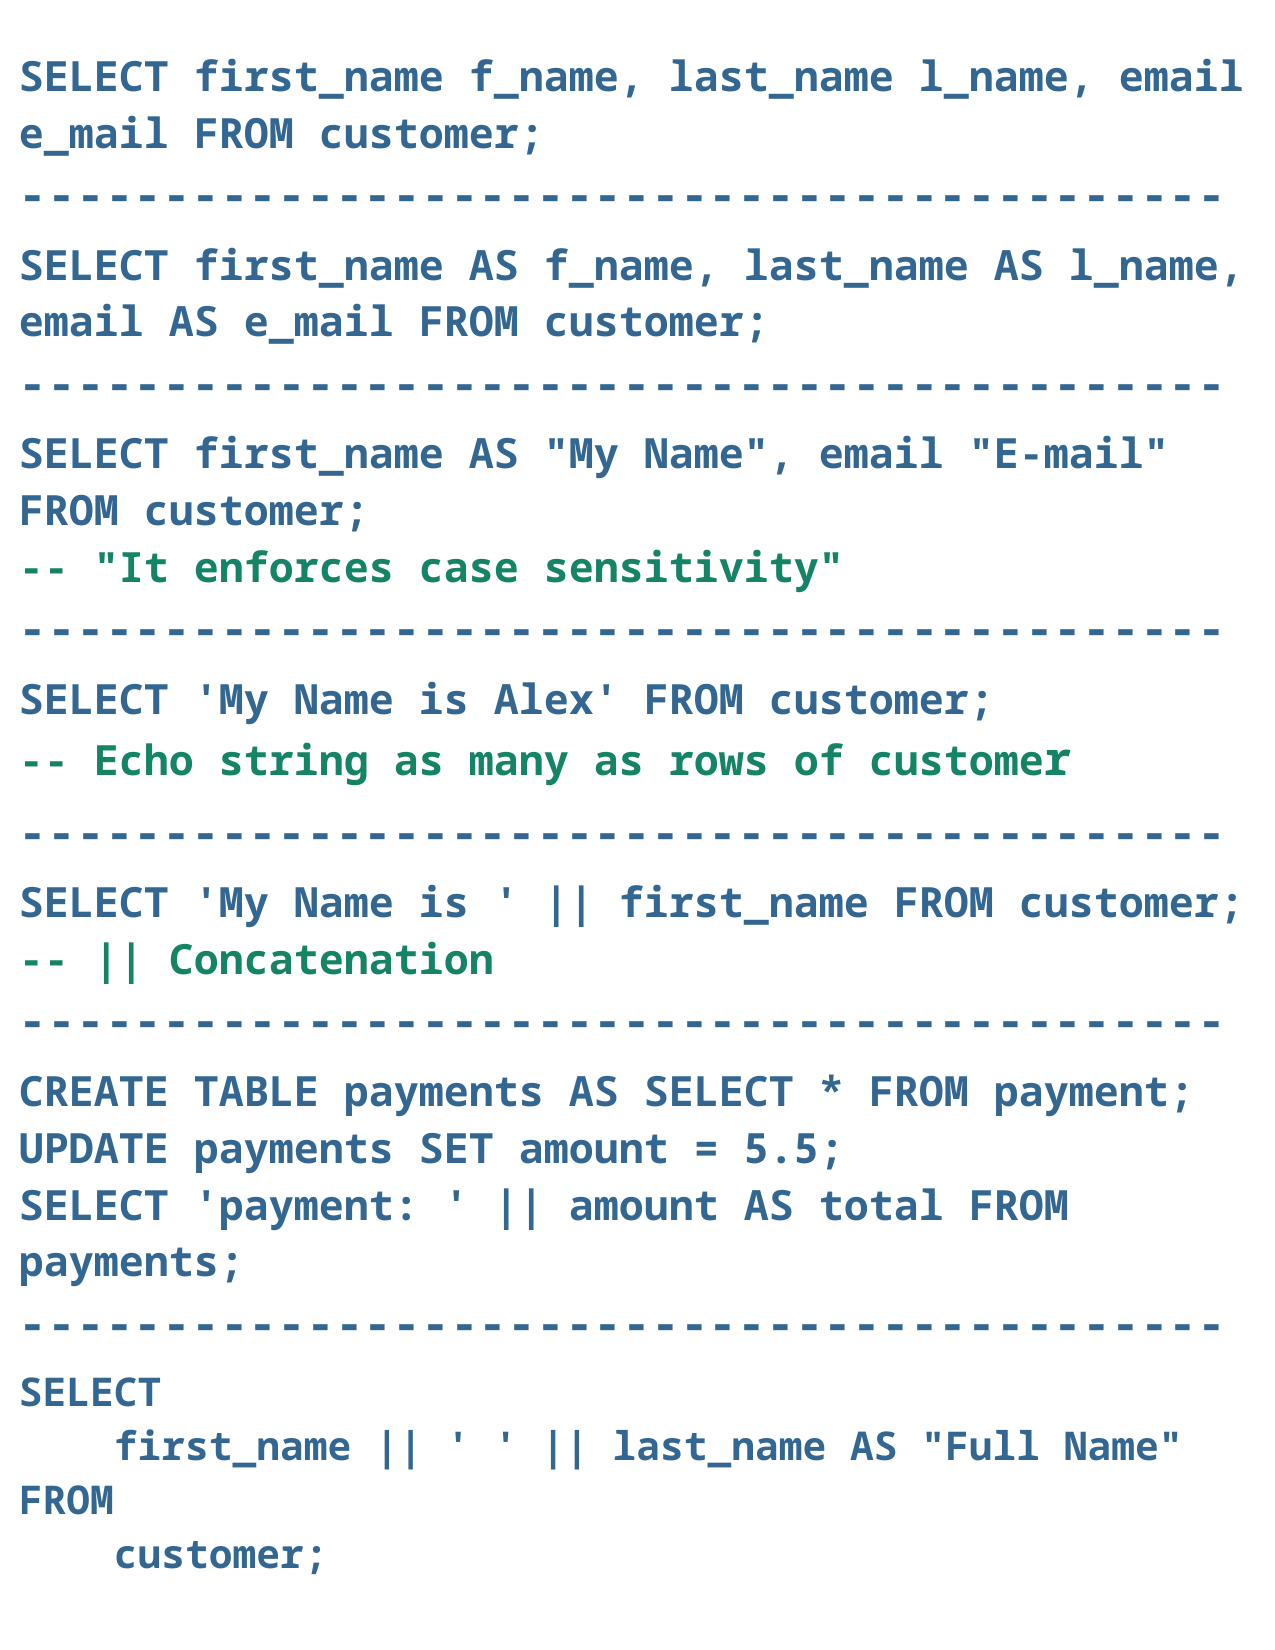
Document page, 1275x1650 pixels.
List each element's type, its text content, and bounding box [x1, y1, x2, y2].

text UPDATE payments SET amount = 5.5; [19, 1118, 1256, 1175]
text ------------------------------------------ [19, 160, 1256, 226]
text SELECT 'My Name is Alex' FROM customer; [19, 669, 1256, 726]
text SELECT first_name f_name, last_name l_name, email e_mail FROM customer; [19, 47, 1256, 160]
text CREATE TABLE payments AS SELECT * FROM payment; [19, 1062, 1256, 1118]
text SELECT first_name AS "My Name", email "E-mail" FROM customer; [19, 424, 1256, 538]
text SELECT [19, 1364, 1256, 1418]
text -- "It enforces case sensitivity" [19, 538, 1256, 594]
text -- || Concatenation [19, 930, 1256, 987]
text -- Echo string as many as rows of customer [19, 726, 1256, 789]
text SELECT 'payment: ' || amount AS total FROM payments; [19, 1175, 1256, 1289]
text ------------------------------------------ [19, 987, 1256, 1052]
text ------------------------------------------ [19, 594, 1256, 660]
text first_name || ' ' || last_name AS "Full Name" [19, 1418, 1256, 1472]
text SELECT 'My Name is ' || first_name FROM customer; [19, 873, 1256, 930]
text FROM [19, 1472, 1256, 1526]
text customer; [19, 1526, 1256, 1580]
text ------------------------------------------ [19, 1289, 1256, 1354]
text ------------------------------------------ [19, 349, 1256, 414]
text ------------------------------------------ [19, 798, 1256, 863]
text SELECT first_name AS f_name, last_name AS l_name, email AS e_mail FROM customer; [19, 236, 1256, 349]
